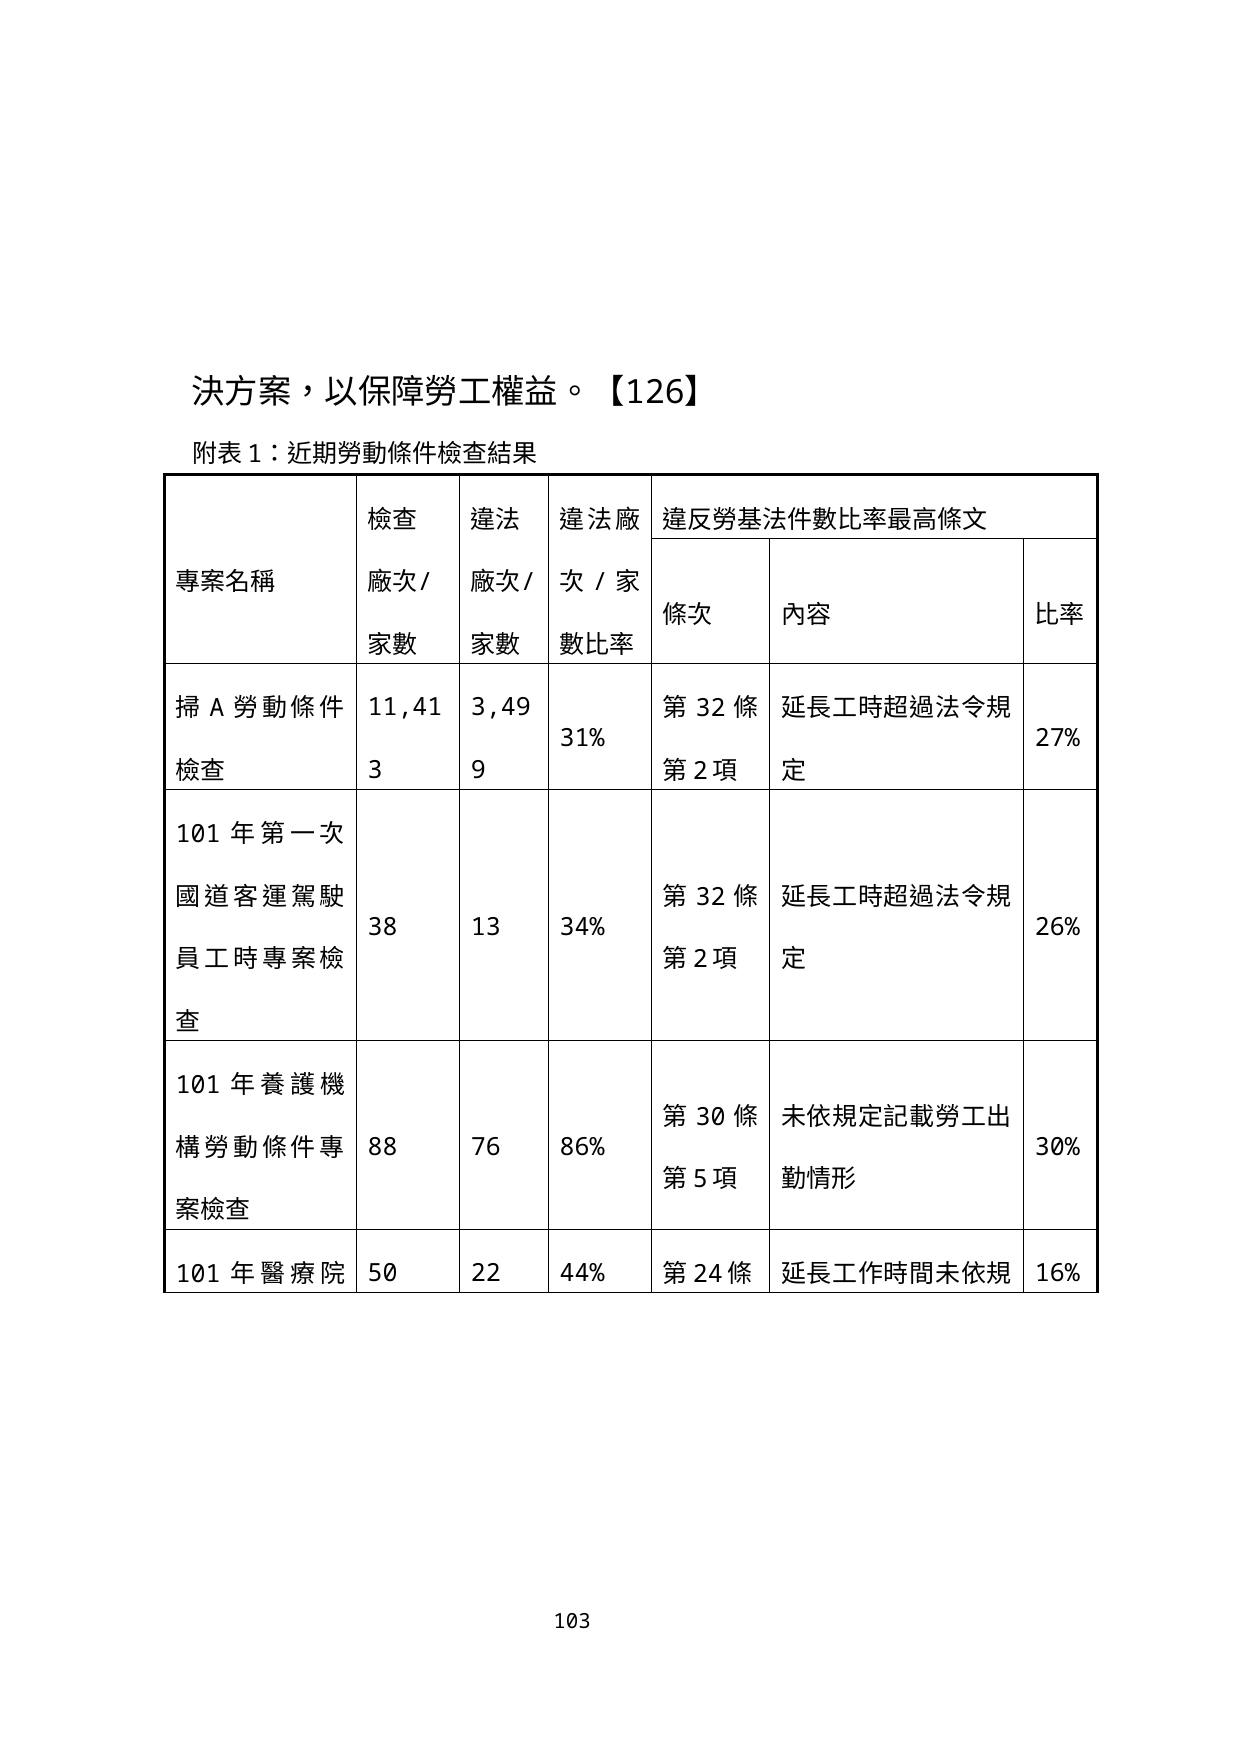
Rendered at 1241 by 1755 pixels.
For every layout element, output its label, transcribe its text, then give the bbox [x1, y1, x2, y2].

table_cell 34% [549, 790, 651, 1040]
table_cell 第32條第2項 [652, 790, 769, 1040]
table_cell 86% [549, 1041, 651, 1229]
table_cell 101年醫療院 [166, 1230, 356, 1292]
table_cell 延長工時超過法令規定 [770, 664, 1023, 789]
table_cell 3,499 [460, 664, 548, 789]
table_header 違反勞基法件數比率最高條文 [652, 476, 1096, 538]
table_cell 31% [549, 664, 651, 789]
table_cell 88 [357, 1041, 459, 1229]
table_cell 27% [1024, 664, 1096, 789]
table_cell 內容 [770, 539, 1023, 663]
table_cell 26% [1024, 790, 1096, 1040]
table_header 違法 廠次/ 家數 [460, 476, 548, 663]
text 決方案，以保障勞工權益。【126】 [123, 347, 1050, 410]
table_cell 30% [1024, 1041, 1096, 1229]
table_cell 50 [357, 1230, 459, 1292]
text 附表1：近期勞動條件檢查結果 [186, 410, 1050, 472]
table_cell 38 [357, 790, 459, 1040]
table_cell 未依規定記載勞工出勤情形 [770, 1041, 1023, 1229]
table_cell 101年第一次國道客運駕駛員工時專案檢查 [166, 790, 356, 1040]
table_cell 第30條第5項 [652, 1041, 769, 1229]
table_cell 44% [549, 1230, 651, 1292]
table_cell 13 [460, 790, 548, 1040]
table_header 檢查 廠次/ 家數 [357, 476, 459, 663]
table_cell 掃A勞動條件檢查 [166, 664, 356, 789]
table_cell 比率 [1024, 539, 1096, 663]
table_cell 第24條 [652, 1230, 769, 1292]
table_cell 101年養護機構勞動條件專案檢查 [166, 1041, 356, 1229]
table_cell 16% [1024, 1230, 1096, 1292]
table_cell 22 [460, 1230, 548, 1292]
table_cell 76 [460, 1041, 548, 1229]
table_cell 延長工時超過法令規定 [770, 790, 1023, 1040]
table_cell 條次 [652, 539, 769, 663]
table_header 專案名稱 [166, 476, 356, 663]
table_header 違法廠次/家數比率 [549, 476, 651, 663]
table_cell 11,413 [357, 664, 459, 789]
table_cell 第32條第2項 [652, 664, 769, 789]
table_cell 延長工作時間未依規 [770, 1230, 1023, 1292]
